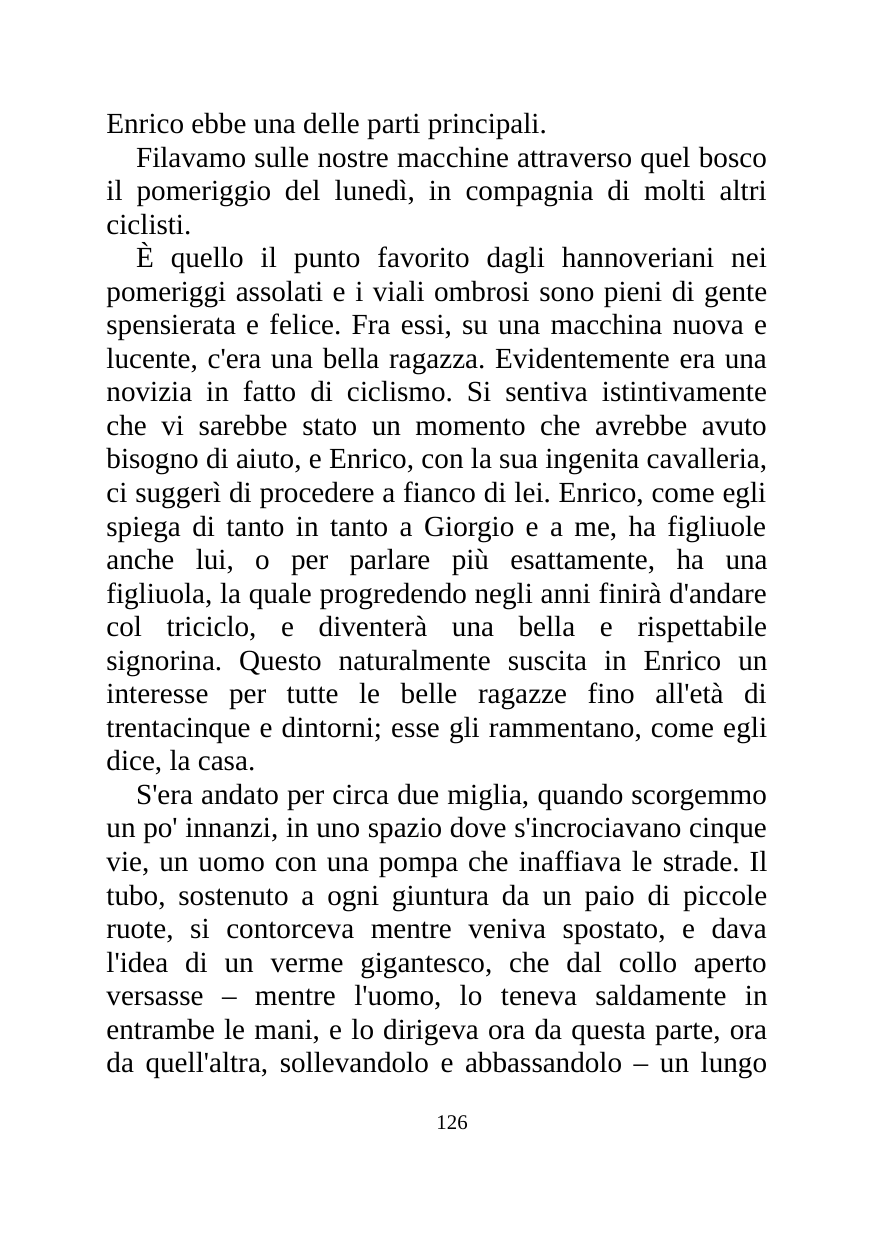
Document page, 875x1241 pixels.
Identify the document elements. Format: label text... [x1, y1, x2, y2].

text Filavamo sulle nostre macchine attraverso quel bosco il pomeriggio del lunedì, in compagnia di molti altri ciclisti. [106, 140, 768, 240]
text Enrico ebbe una delle parti principali. [106, 106, 768, 140]
text S'era andato per circa due miglia, quando scorgemmo un po' innanzi, in uno spazio dove s'incrociavano cinque vie, un uomo con una pompa che inaffiava le strade. Il tubo, sostenuto a ogni giuntura da un paio di piccole ruote, si contorceva mentre veniva spostato, e dava l'idea di un verme gigantesco, che dal collo aperto versasse – mentre l'uomo, lo teneva saldamente in entrambe le mani, e lo dirigeva ora da questa parte, ora da quell'altra, sollevandolo e abbassandolo – un lungo [106, 777, 768, 1079]
text È quello il punto favorito dagli hannoveriani nei pomeriggi assolati e i viali ombrosi sono pieni di gente spensierata e felice. Fra essi, su una macchina nuova e lucente, c'era una bella ragazza. Evidentemente era una novizia in fatto di ciclismo. Si sentiva istintivamente che vi sarebbe stato un momento che avrebbe avuto bisogno di aiuto, e Enrico, con la sua ingenita cavalleria, ci suggerì di procedere a fianco di lei. Enrico, come egli spiega di tanto in tanto a Giorgio e a me, ha figliuole anche lui, o per parlare più esattamente, ha una figliuola, la quale progredendo negli anni finirà d'andare col triciclo, e diventerà una bella e rispettabile signorina. Questo naturalmente suscita in Enrico un interesse per tutte le belle ragazze fino all'età di trentacinque e dintorni; esse gli rammentano, come egli dice, la casa. [106, 240, 768, 777]
